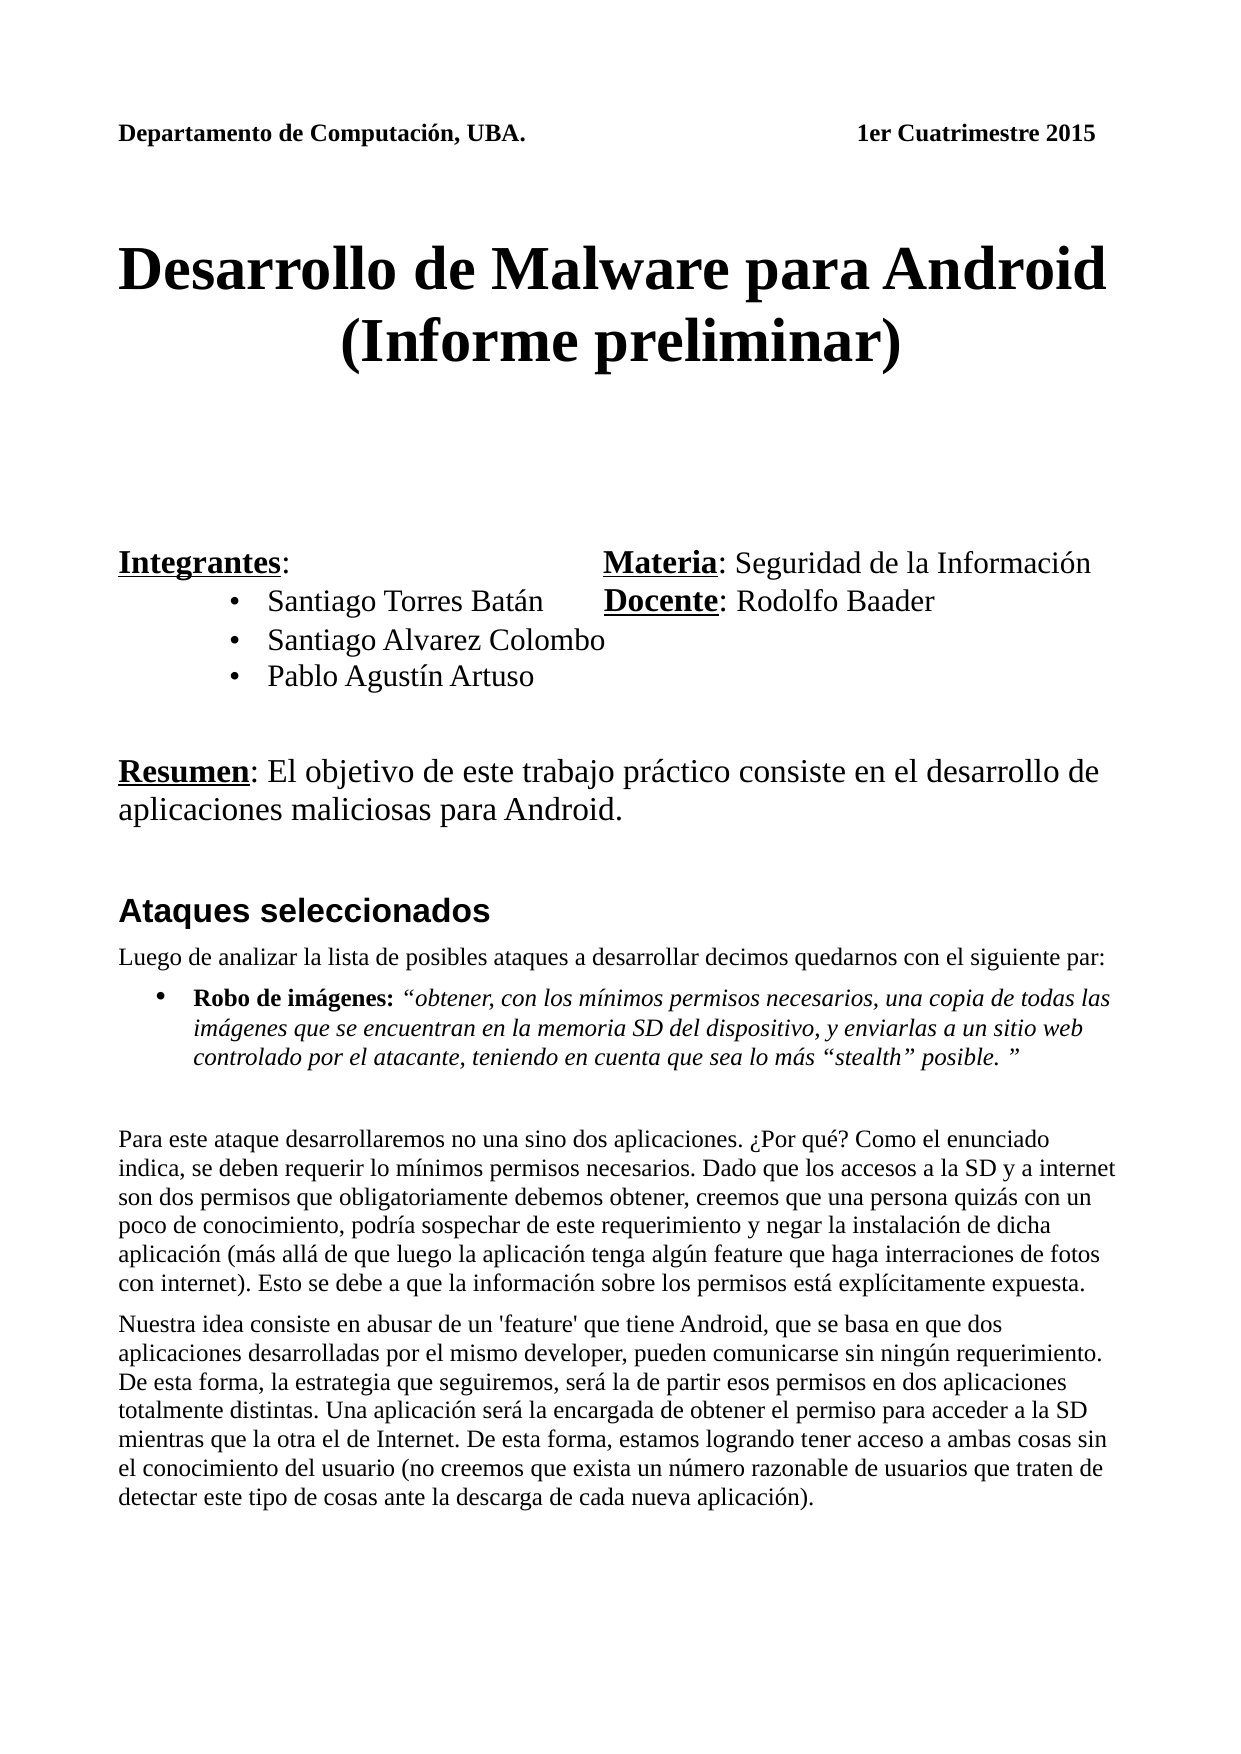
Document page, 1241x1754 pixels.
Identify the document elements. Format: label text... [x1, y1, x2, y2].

text Para este ataque desarrollaremos no una sino dos aplicaciones. ¿Por qué? Como el enunciado indica, se deben requerir lo mínimos permisos necesarios. Dado que los accesos a la SD y a internet son dos permisos que obligatoriamente debemos obtener, creemos que una persona quizás con un poco de conocimiento, podría sospechar de este requerimiento y negar la instalación de dicha aplicación (más allá de que luego la aplicación tenga algún feature que haga interraciones de fotos con internet). Esto se debe a que la información sobre los permisos está explícitamente expuesta. [118, 1124, 1122, 1297]
text (Informe preliminar) [118, 303, 1122, 375]
text Desarrollo de Malware para Android [118, 231, 1122, 303]
text Resumen: El objetivo de este trabajo práctico consiste en el desarrollo de aplicaciones maliciosas para Android. [118, 751, 1122, 827]
text Nuestra idea consiste en abusar de un 'feature' que tiene Android, que se basa en que dos aplicaciones desarrolladas por el mismo developer, pueden comunicarse sin ningún requerimiento. De esta forma, la estrategia que seguiremos, será la de partir esos permisos en dos aplicaciones totalmente distintas. Una aplicación será la encargada de obtener el permiso para acceder a la SD mientras que la otra el de Internet. De esta forma, estamos logrando tener acceso a ambas cosas sin el conocimiento del usuario (no creemos que exista un número razonable de usuarios que traten de detectar este tipo de cosas ante la descarga de cada nueva aplicación). [118, 1309, 1122, 1510]
list Robo de imágenes: “obtener, con los mínimos permisos necesarios, una copia de todas las imágenes que se encuentran en la memoria SD del dispositivo, y enviarlas a un sitio web controlado por el atacante, teniendo en cuenta que sea lo más “stealth” posible. ” [156, 983, 1122, 1070]
subtitle Ataques seleccionados [118, 891, 1122, 929]
text Departamento de Computación, UBA. 1er Cuatrimestre 2015 [118, 118, 1122, 147]
list Pablo Agustín Artuso [229, 657, 1122, 693]
text Integrantes: Materia: Seguridad de la Información [118, 542, 1122, 581]
list Santiago Alvarez Colombo [229, 619, 1122, 657]
list Santiago Torres Batán Docente: Rodolfo Baader [229, 581, 1122, 619]
text Luego de analizar la lista de posibles ataques a desarrollar decimos quedarnos con el siguiente par: [118, 942, 1122, 971]
